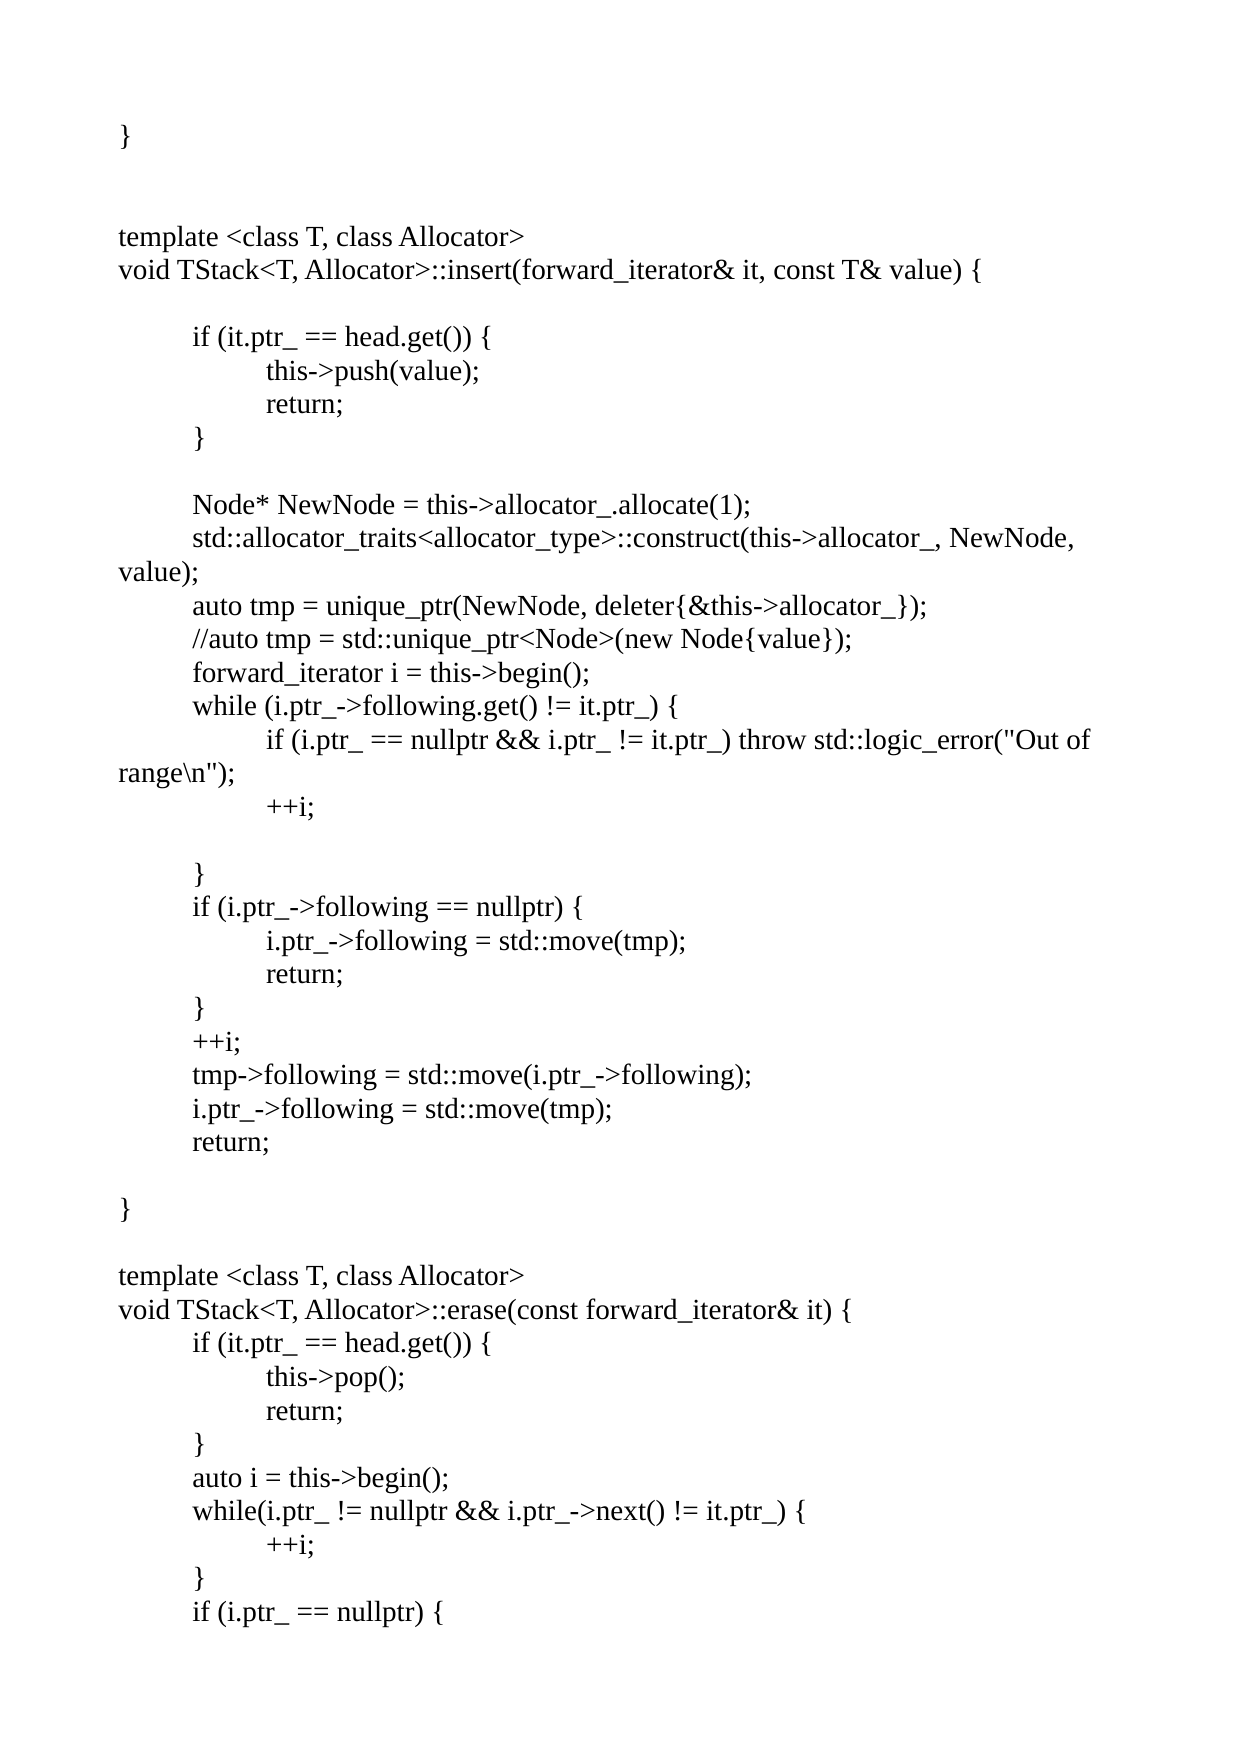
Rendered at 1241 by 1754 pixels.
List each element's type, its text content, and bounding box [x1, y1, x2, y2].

text while(i.ptr_ != nullptr && i.ptr_->next() != it.ptr_) { [118, 1493, 1122, 1527]
text if (i.ptr_ == nullptr && i.ptr_ != it.ptr_) throw std::logic_error("Out of range\n"); [118, 722, 1122, 789]
text } [118, 1560, 1122, 1594]
text if (i.ptr_ == nullptr) { [118, 1594, 1122, 1627]
text if (i.ptr_->following == nullptr) { [118, 889, 1122, 923]
text return; [118, 957, 1122, 990]
text } [118, 118, 1122, 152]
text template <class T, class Allocator> [118, 219, 1122, 252]
text ++i; [118, 789, 1122, 822]
text if (it.ptr_ == head.get()) { [118, 1326, 1122, 1359]
text i.ptr_->following = std::move(tmp); [118, 1091, 1122, 1124]
text if (it.ptr_ == head.get()) { [118, 319, 1122, 353]
text template <class T, class Allocator> [118, 1258, 1122, 1292]
text } [118, 1191, 1122, 1225]
text } [118, 1426, 1122, 1460]
text this->push(value); [118, 353, 1122, 386]
text return; [118, 386, 1122, 420]
text Node* NewNode = this->allocator_.allocate(1); [118, 487, 1122, 521]
text forward_iterator i = this->begin(); [118, 655, 1122, 688]
text //auto tmp = std::unique_ptr<Node>(new Node{value}); [118, 621, 1122, 655]
text this->pop(); [118, 1359, 1122, 1393]
text return; [118, 1124, 1122, 1158]
text i.ptr_->following = std::move(tmp); [118, 923, 1122, 957]
text void TStack<T, Allocator>::erase(const forward_iterator& it) { [118, 1292, 1122, 1326]
text } [118, 990, 1122, 1024]
text auto tmp = unique_ptr(NewNode, deleter{&this->allocator_}); [118, 588, 1122, 621]
text } [118, 420, 1122, 453]
text std::allocator_traits<allocator_type>::construct(this->allocator_, NewNode, value); [118, 521, 1122, 588]
text tmp->following = std::move(i.ptr_->following); [118, 1057, 1122, 1091]
text ++i; [118, 1527, 1122, 1560]
text void TStack<T, Allocator>::insert(forward_iterator& it, const T& value) { [118, 252, 1122, 286]
text return; [118, 1393, 1122, 1426]
text while (i.ptr_->following.get() != it.ptr_) { [118, 688, 1122, 722]
text auto i = this->begin(); [118, 1460, 1122, 1493]
text } [118, 856, 1122, 889]
text ++i; [118, 1024, 1122, 1057]
